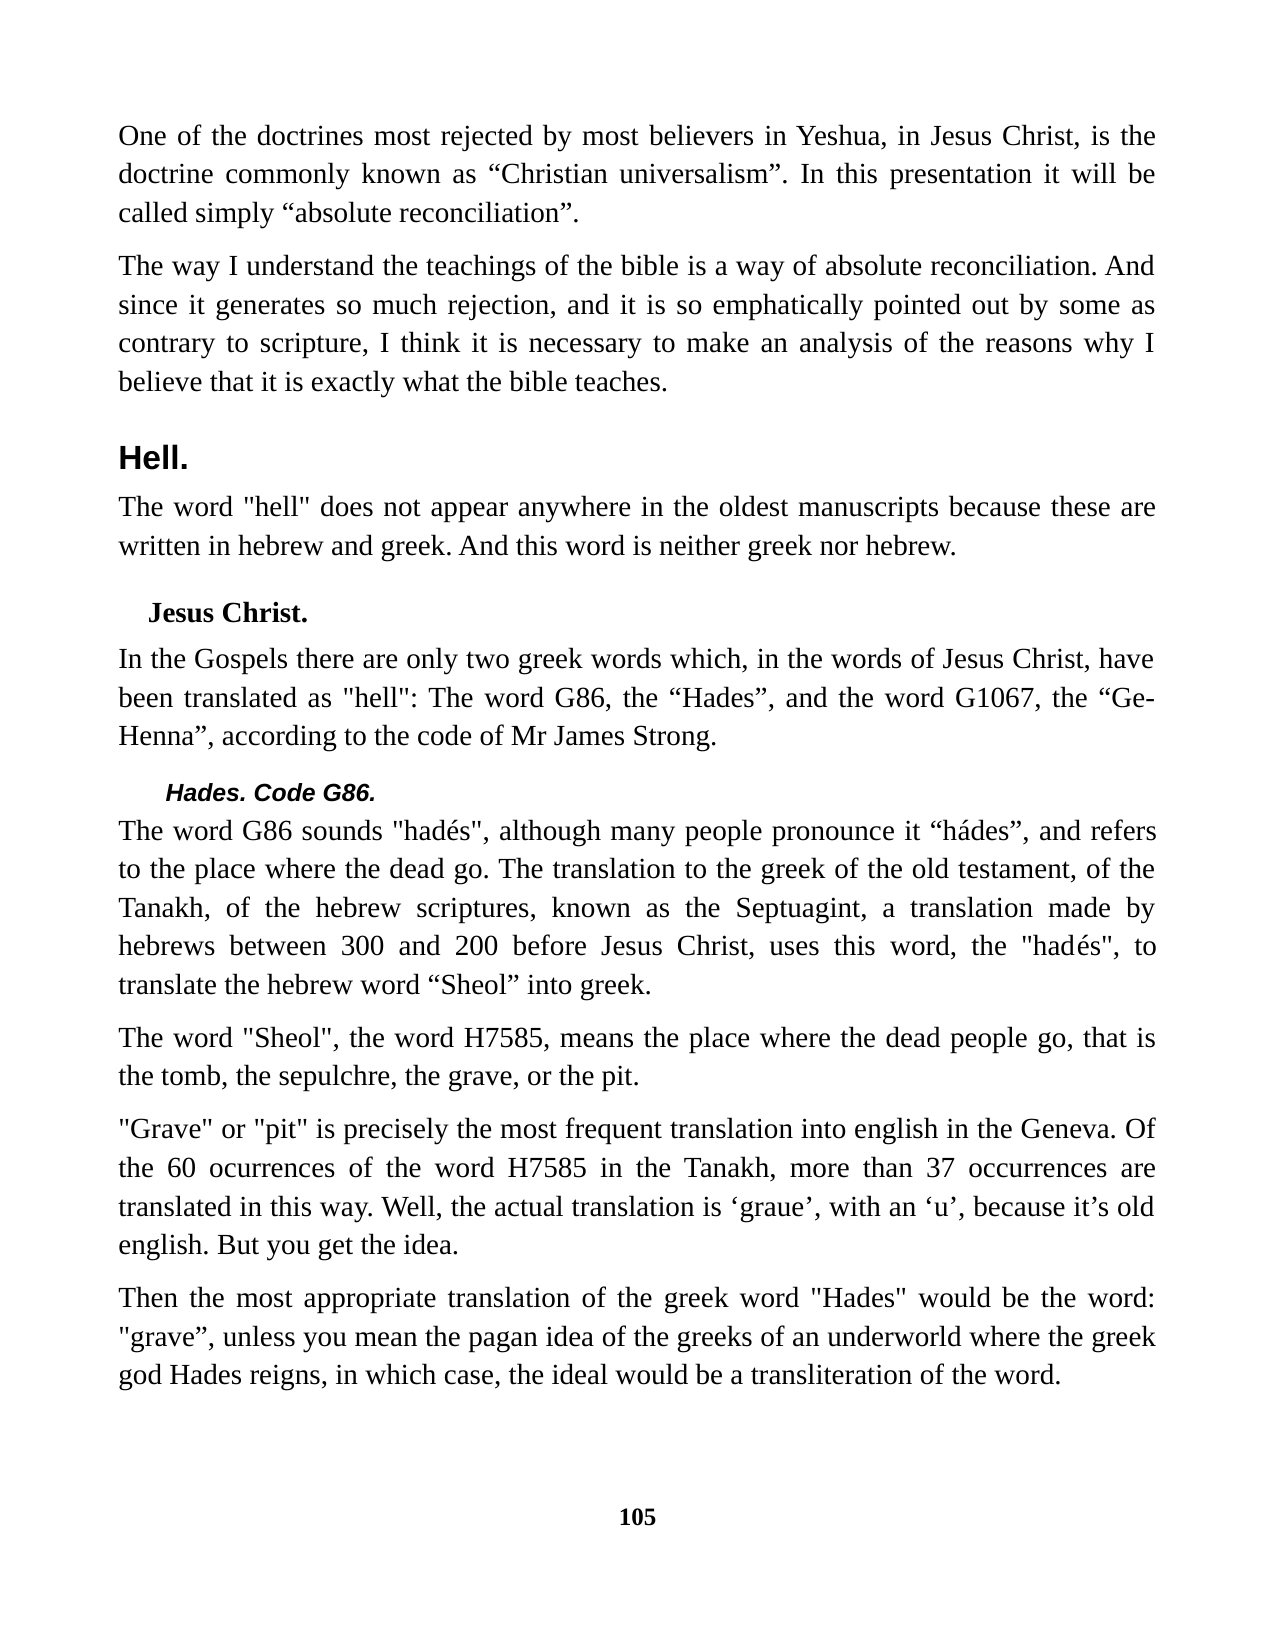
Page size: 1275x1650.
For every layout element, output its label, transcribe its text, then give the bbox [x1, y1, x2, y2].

text The word "hell" does not appear anywhere in the oldest manuscripts because these are written in hebrew and greek. And this word is neither greek nor hebrew. [118, 489, 1157, 561]
text The word G86 sounds "hadés", although many people pronounce it “hádes”, and refers to the place where the dead go. The translation to the greek of the old testament, of the Tanakh, of the hebrew scriptures, known as the Septuagint, a translation made by hebrews between 300 and 200 before Jesus Christ, uses this word, the "hadés", to translate the hebrew word “Sheol” into greek. [118, 813, 1157, 1000]
subtitle Hell. [118, 438, 1157, 477]
text "Grave" or "pit" is precisely the most frequent translation into english in the Geneva. Of the 60 ocurrences of the word H7585 in the Tanakh, more than 37 occurrences are translated in this way. Well, the actual translation is ‘graue’, with an ‘u’, because it’s old english. But you get the idea. [118, 1112, 1157, 1261]
text The word "Sheol", the word H7585, means the place where the dead people go, that is the tomb, the sepulchre, the grave, or the pit. [118, 1020, 1157, 1092]
text One of the doctrines most rejected by most believers in Yeshua, in Jesus Christ, is the doctrine commonly known as “Christian universalism”. In this presentation it will be called simply “absolute reconciliation”. [118, 118, 1157, 229]
subtitle Jesus Christ. [148, 595, 1157, 629]
text Then the most appropriate translation of the greek word "Hades" would be the word: "grave”, unless you mean the pagan idea of the greeks of an underworld where the greek god Hades reigns, in which case, the ideal would be a transliteration of the word. [118, 1280, 1157, 1391]
subtitle Hades. Code G86. [165, 778, 1157, 806]
text The way I understand the teachings of the bible is a way of absolute reconciliation. And since it generates so much rejection, and it is so emphatically pointed out by some as contrary to scripture, I think it is necessary to make an analysis of the reasons why I believe that it is exactly what the bible teaches. [118, 248, 1157, 397]
text In the Gospels there are only two greek words which, in the words of Jesus Christ, have been translated as "hell": The word G86, the “Hades”, and the word G1067, the “Ge-Henna”, according to the code of Mr James Strong. [118, 641, 1157, 752]
